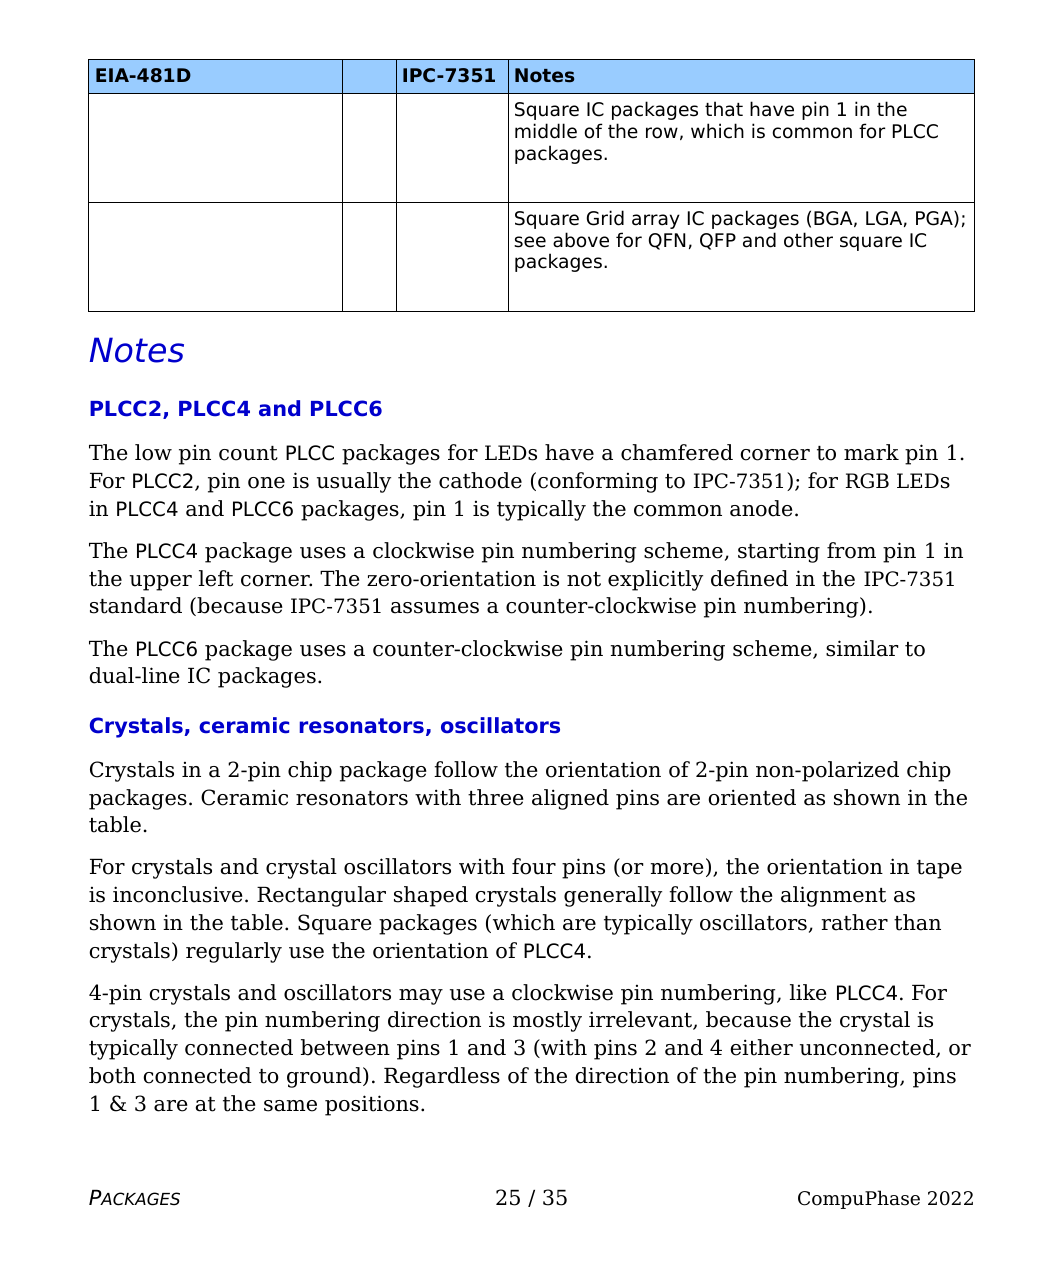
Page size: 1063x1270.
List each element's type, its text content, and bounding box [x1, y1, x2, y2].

subtitle PLCC2, PLCC4 and PLCC6 [88, 397, 974, 422]
text The PLCC6 package uses a counter-clockwise pin numbering scheme, similar to dual-line IC packages. [88, 637, 974, 689]
table_cell Square Grid array IC packages (BGA, LGA, PGA); see above for QFN, QFP and other square IC packages. [509, 203, 974, 311]
subtitle Notes [88, 332, 974, 370]
table_cell [343, 203, 396, 311]
table_header [343, 60, 396, 93]
text Crystals in a 2-pin chip package follow the orientation of 2-pin non-polarized chip packages. Ceramic resonators with three aligned pins are oriented as shown in the table. [88, 758, 974, 838]
text The PLCC4 package uses a clockwise pin numbering scheme, starting from pin 1 in the upper left corner. The zero-orientation is not explicitly defined in the IPC-7351 standard (because IPC-7351 assumes a counter-clockwise pin numbering). [88, 539, 974, 619]
table_cell [397, 94, 508, 202]
text The low pin count PLCC packages for LEDs have a chamfered corner to mark pin 1. For PLCC2, pin one is usually the cathode (conforming to IPC-7351); for RGB LEDs in PLCC4 and PLCC6 packages, pin 1 is typically the common anode. [88, 441, 974, 521]
text For crystals and crystal oscillators with four pins (or more), the orientation in tape is inconclusive. Rectangular shaped crystals generally follow the alignment as shown in the table. Square packages (which are typically oscillators, rather than crystals) regularly use the orientation of PLCC4. [88, 855, 974, 963]
text 4-pin crystals and oscillators may use a clockwise pin numbering, like PLCC4. For crystals, the pin numbering direction is mostly irrelevant, because the crystal is typically connected between pins 1 and 3 (with pins 2 and 4 either unconnected, or both connected to ground). Regardless of the direction of the pin numbering, pins 1 & 3 are at the same positions. [88, 981, 974, 1116]
table_cell [89, 94, 342, 202]
subtitle Crystals, ceramic resonators, oscillators [88, 714, 974, 738]
table_header EIA-481D [89, 60, 342, 93]
table_header Notes [509, 60, 974, 93]
table_cell [343, 94, 396, 202]
table_header IPC-7351 [397, 60, 508, 93]
table_cell Square IC packages that have pin 1 in the middle of the row, which is common for PLCC packages. [509, 94, 974, 202]
table_cell [397, 203, 508, 311]
table_cell [89, 203, 342, 311]
